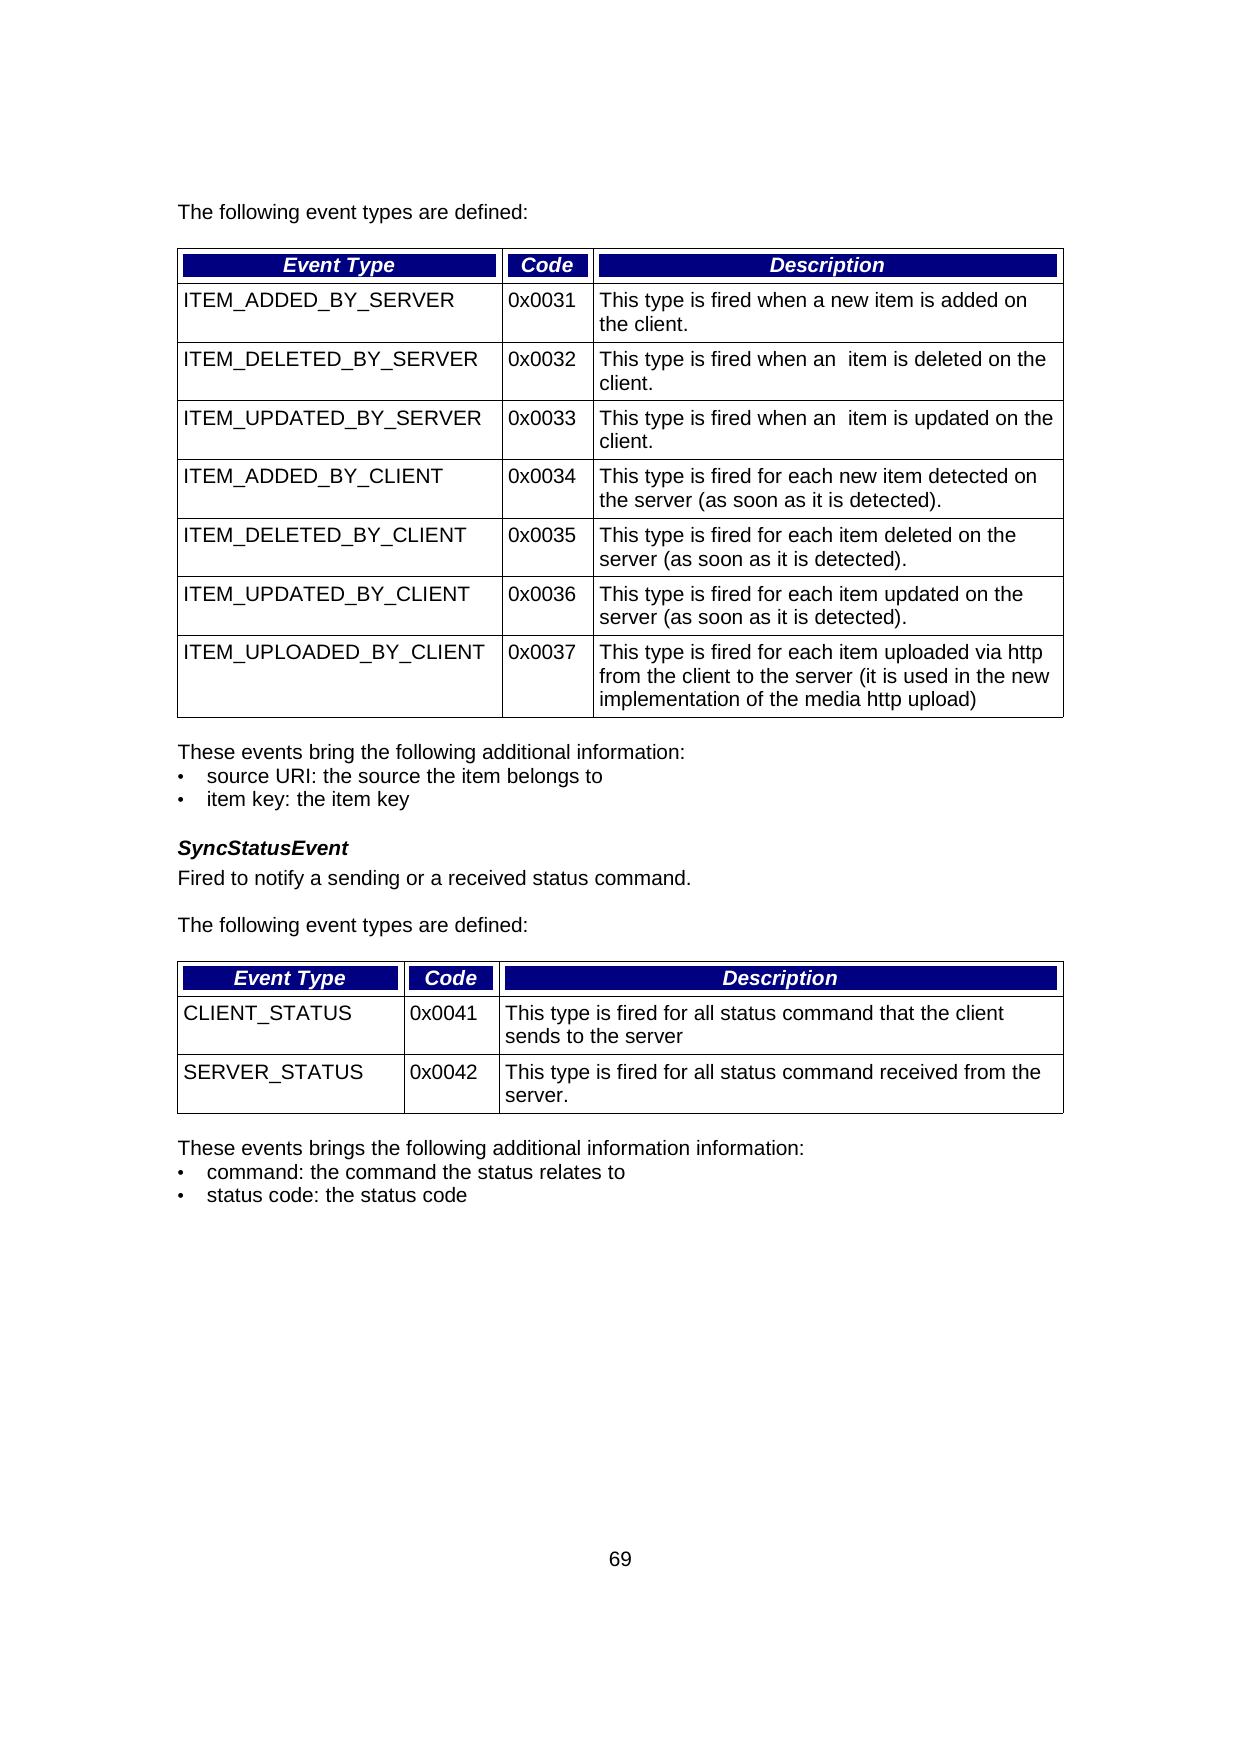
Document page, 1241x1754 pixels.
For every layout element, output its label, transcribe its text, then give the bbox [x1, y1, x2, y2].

table_cell ITEM_UPDATED_BY_CLIENT [178, 577, 502, 635]
table_header Code [503, 249, 593, 283]
table_cell This type is fired when a new item is added on the client. [594, 284, 1063, 342]
table_cell 0x0037 [503, 636, 593, 717]
table_header Event Type [178, 249, 502, 283]
table_cell ITEM_UPDATED_BY_SERVER [178, 401, 502, 459]
text The following event types are defined: [177, 913, 1063, 937]
table_cell This type is fired for all status command that the client sends to the server [500, 997, 1063, 1054]
table_cell This type is fired when an item is deleted on the client. [594, 343, 1063, 400]
table_cell ITEM_DELETED_BY_SERVER [178, 343, 502, 400]
text Fired to notify a sending or a received status command. [177, 866, 1063, 890]
text These events brings the following additional information information: [177, 1137, 1063, 1160]
table_cell 0x0031 [503, 284, 593, 342]
table_cell 0x0035 [503, 519, 593, 576]
text The following event types are defined: [177, 201, 1063, 224]
table_cell This type is fired for each item updated on the server (as soon as it is detected). [594, 577, 1063, 635]
table_cell ITEM_ADDED_BY_CLIENT [178, 460, 502, 518]
subtitle SyncStatusEvent [177, 836, 1063, 860]
table_header Description [500, 962, 1063, 996]
table_cell ITEM_UPLOADED_BY_CLIENT [178, 636, 502, 717]
list source URI: the source the item belongs to [177, 764, 1063, 788]
table_cell CLIENT_STATUS [178, 997, 404, 1054]
table_cell SERVER_STATUS [178, 1055, 404, 1113]
table_header Description [594, 249, 1063, 283]
table_cell ITEM_ADDED_BY_SERVER [178, 284, 502, 342]
table_cell This type is fired when an item is updated on the client. [594, 401, 1063, 459]
table_cell ITEM_DELETED_BY_CLIENT [178, 519, 502, 576]
table_cell 0x0041 [405, 997, 499, 1054]
table_cell 0x0033 [503, 401, 593, 459]
table_cell This type is fired for each item deleted on the server (as soon as it is detected). [594, 519, 1063, 576]
table_cell This type is fired for each item uploaded via http from the client to the server (it is used in the new implementation of the media http upload) [594, 636, 1063, 717]
table_header Code [405, 962, 499, 996]
list status code: the status code [177, 1184, 1063, 1207]
table_cell This type is fired for all status command received from the server. [500, 1055, 1063, 1113]
list item key: the item key [177, 788, 1063, 811]
table_cell 0x0036 [503, 577, 593, 635]
table_cell 0x0032 [503, 343, 593, 400]
table_header Event Type [178, 962, 404, 996]
table_cell This type is fired for each new item detected on the server (as soon as it is detected). [594, 460, 1063, 518]
table_cell 0x0034 [503, 460, 593, 518]
text These events bring the following additional information: [177, 741, 1063, 764]
table_cell 0x0042 [405, 1055, 499, 1113]
list command: the command the status relates to [177, 1160, 1063, 1184]
